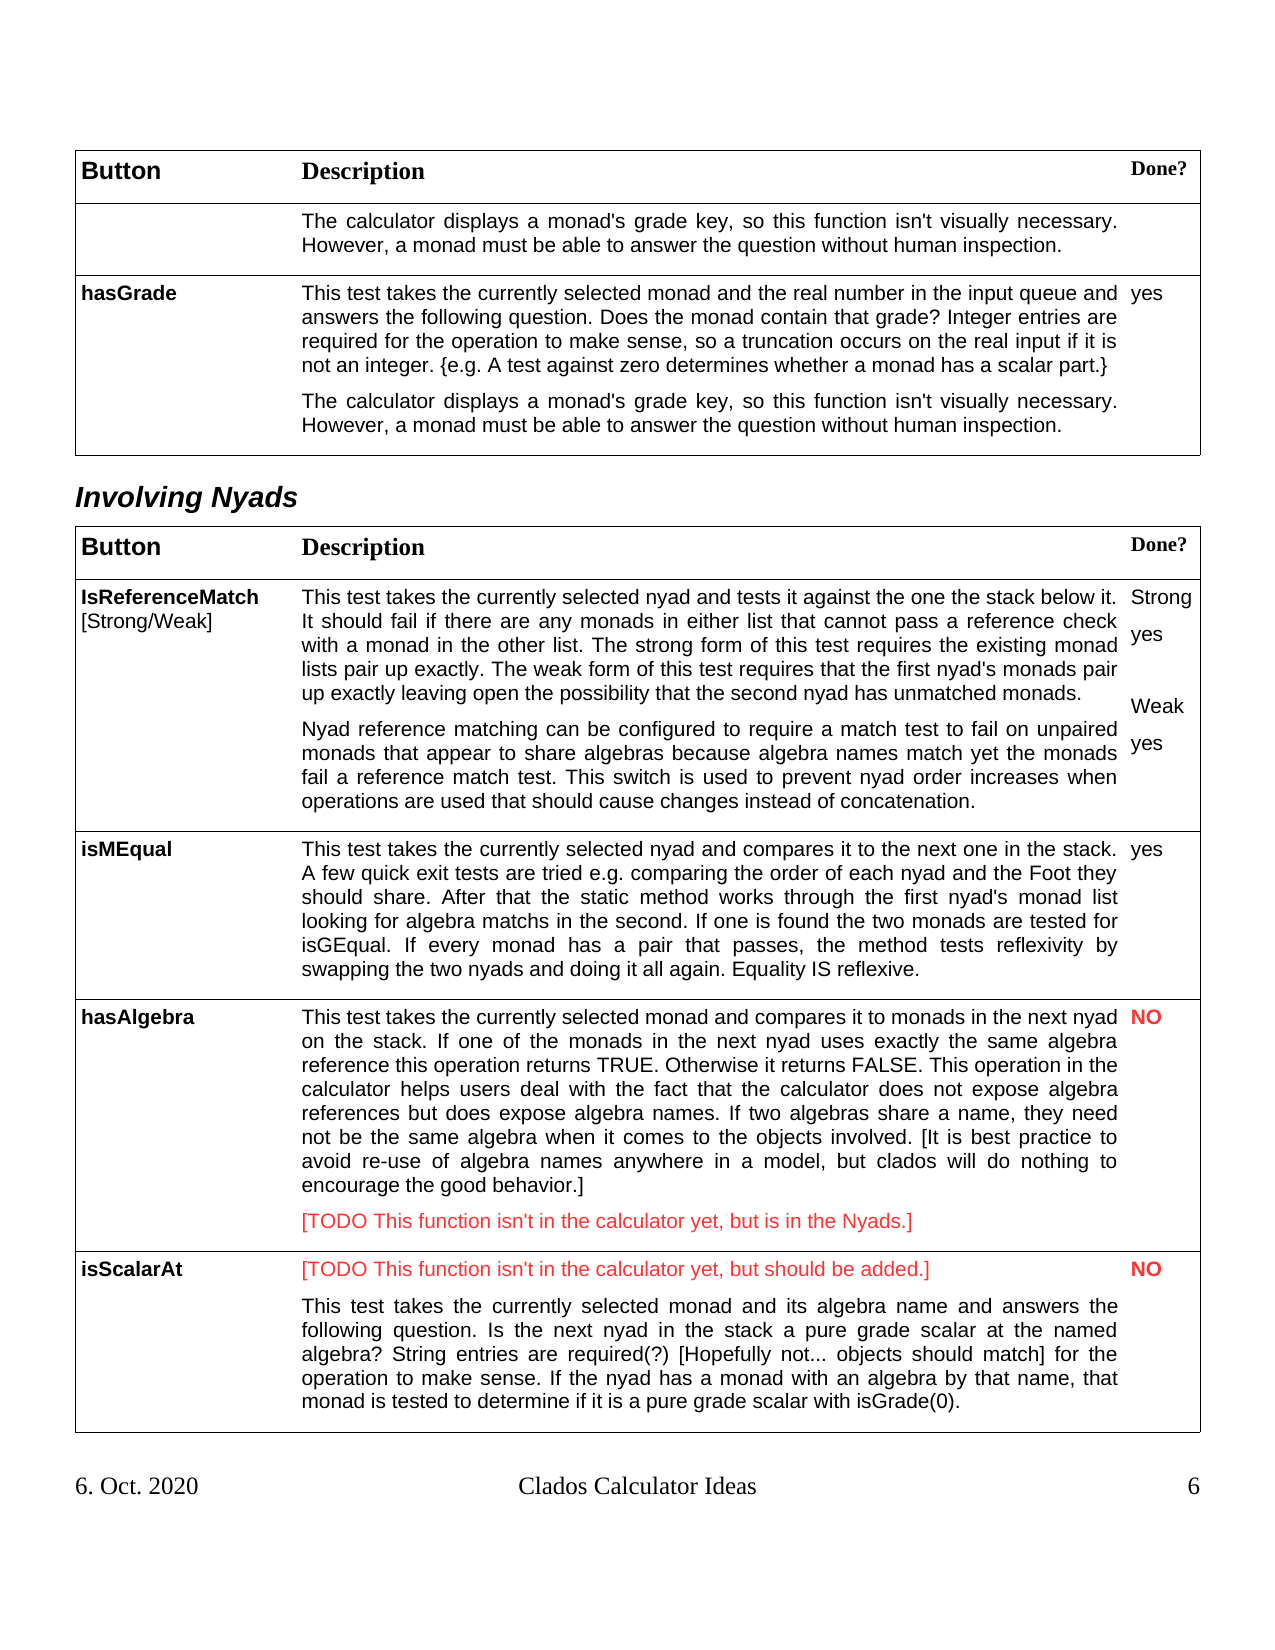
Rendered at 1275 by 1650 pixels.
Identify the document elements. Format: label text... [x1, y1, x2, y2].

table_cell isScalarAt [76, 1252, 296, 1432]
table_header Description [296, 151, 1125, 203]
table_header Done? [1125, 151, 1200, 203]
table_cell isMEqual [76, 832, 296, 999]
table_cell NO [1125, 1252, 1200, 1432]
table_cell This test takes the currently selected monad and compares it to monads in the next nyad on the stack. If one of the monads in the next nyad uses exactly the same algebra reference this operation returns TRUE. Otherwise it returns FALSE. This operation in the calculator helps users deal with the fact that the calculator does not expose algebra references but does expose algebra names. If two algebras share a name, they need not be the same algebra when it comes to the objects involved. [It is best practice to avoid re-use of algebra names anywhere in a model, but clados will do nothing to encourage the good behavior.] [TODO This function isn't in the calculator yet, but is in the Nyads.] [296, 1000, 1125, 1251]
table_cell yes [1125, 276, 1200, 455]
table_cell This test takes the currently selected nyad and compares it to the next one in the stack. A few quick exit tests are tried e.g. comparing the order of each nyad and the Foot they should share. After that the static method works through the first nyad's monad list looking for algebra matchs in the second. If one is found the two monads are tested for isGEqual. If every monad has a pair that passes, the method tests reflexivity by swapping the two nyads and doing it all again. Equality IS reflexive. [296, 832, 1125, 999]
table_cell hasAlgebra [76, 1000, 296, 1251]
table_cell Strong yes Weak yes [1125, 580, 1200, 831]
subtitle Involving Nyads [75, 480, 1200, 514]
table_header Button [76, 151, 296, 203]
table_cell The calculator displays a monad's grade key, so this function isn't visually necessary. However, a monad must be able to answer the question without human inspection. [296, 204, 1125, 275]
table_header Description [296, 527, 1125, 579]
table_cell IsReferenceMatch [Strong/Weak] [76, 580, 296, 831]
table_cell [1125, 204, 1200, 275]
table_cell NO [1125, 1000, 1200, 1251]
table_cell This test takes the currently selected nyad and tests it against the one the stack below it. It should fail if there are any monads in either list that cannot pass a reference check with a monad in the other list. The strong form of this test requires the existing monad lists pair up exactly. The weak form of this test requires that the first nyad's monads pair up exactly leaving open the possibility that the second nyad has unmatched monads. Nyad reference matching can be configured to require a match test to fail on unpaired monads that appear to share algebras because algebra names match yet the monads fail a reference match test. This switch is used to prevent nyad order increases when operations are used that should cause changes instead of concatenation. [296, 580, 1125, 831]
table_cell This test takes the currently selected monad and the real number in the input queue and answers the following question. Does the monad contain that grade? Integer entries are required for the operation to make sense, so a truncation occurs on the real input if it is not an integer. {e.g. A test against zero determines whether a monad has a scalar part.} The calculator displays a monad's grade key, so this function isn't visually necessary. However, a monad must be able to answer the question without human inspection. [296, 276, 1125, 455]
table_header Done? [1125, 527, 1200, 579]
table_cell yes [1125, 832, 1200, 999]
table_cell hasGrade [76, 276, 296, 455]
table_cell [TODO This function isn't in the calculator yet, but should be added.] This test takes the currently selected monad and its algebra name and answers the following question. Is the next nyad in the stack a pure grade scalar at the named algebra? String entries are required(?) [Hopefully not... objects should match] for the operation to make sense. If the nyad has a monad with an algebra by that name, that monad is tested to determine if it is a pure grade scalar with isGrade(0). [296, 1252, 1125, 1432]
table_header Button [76, 527, 296, 579]
table_cell [76, 204, 296, 275]
